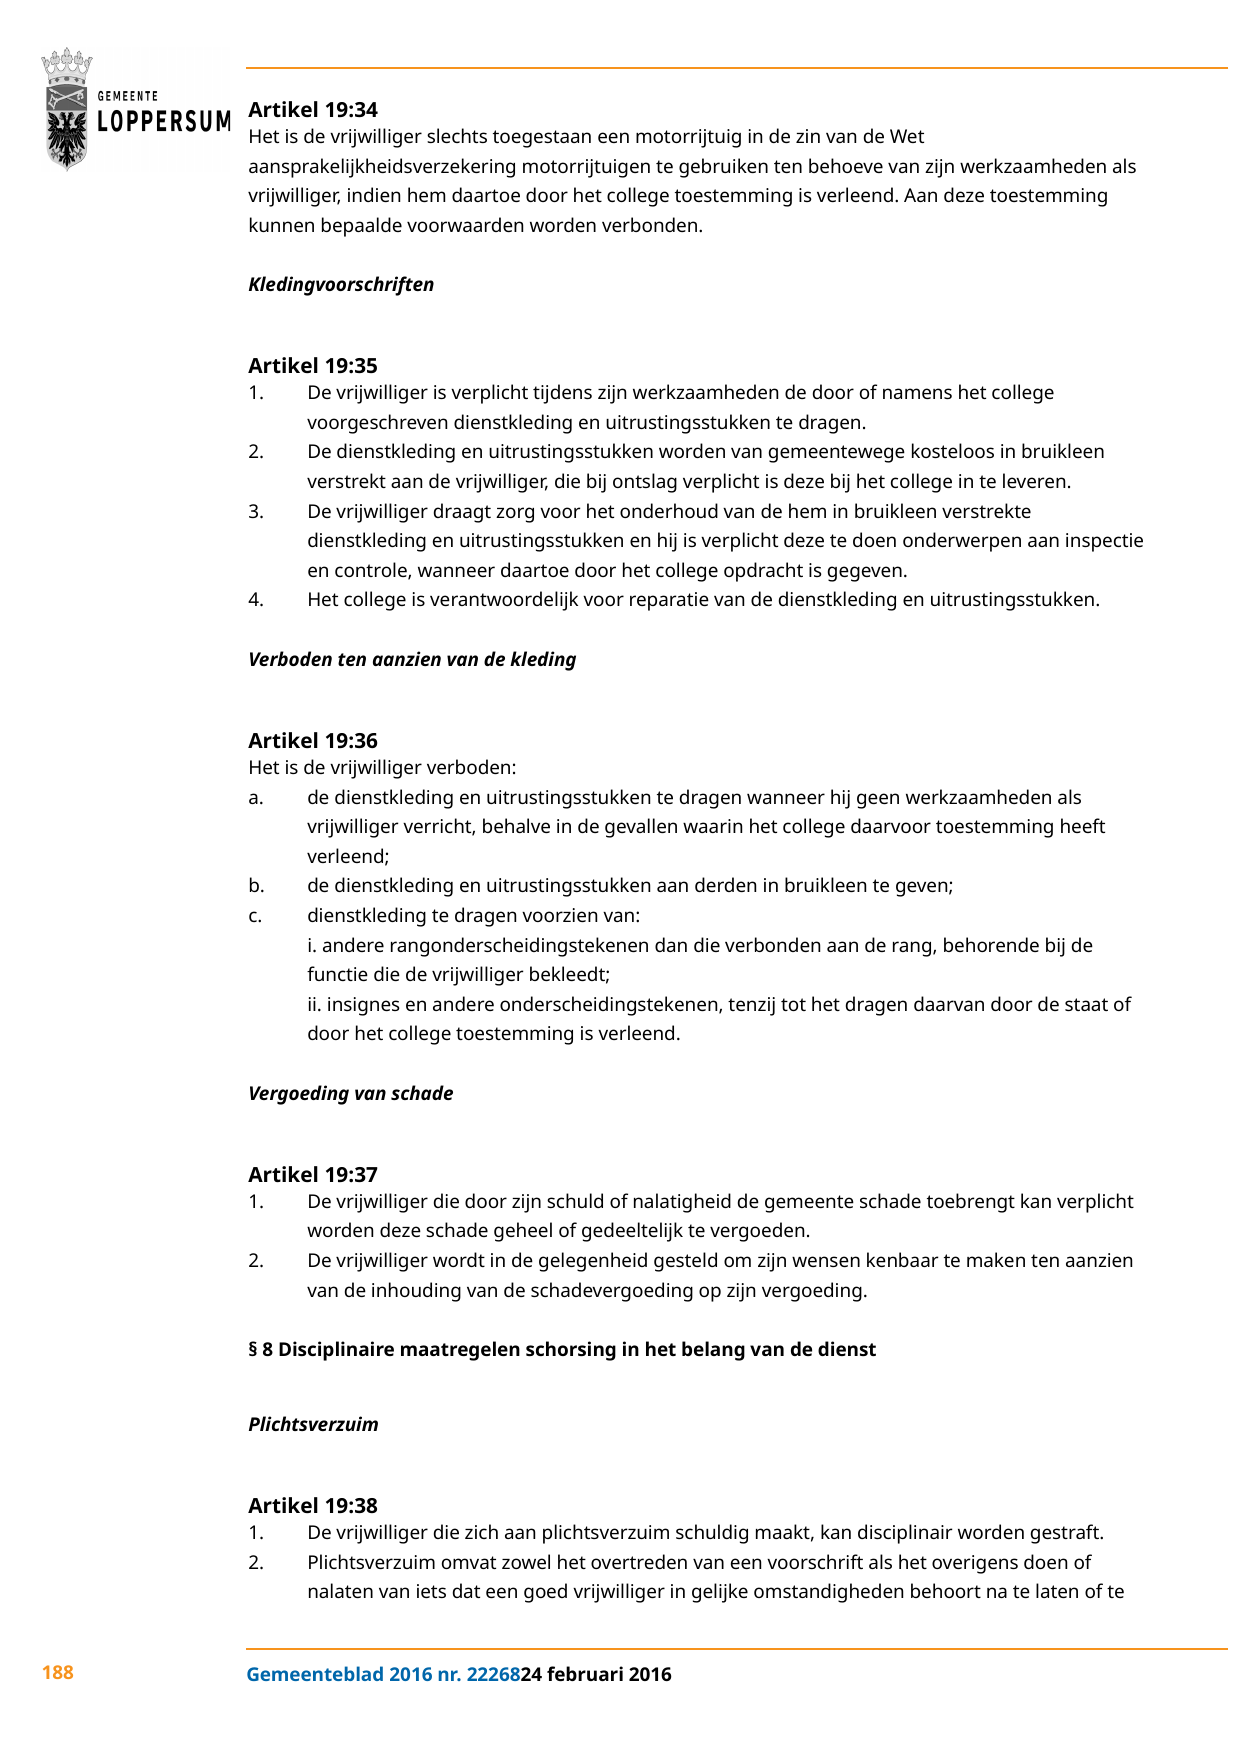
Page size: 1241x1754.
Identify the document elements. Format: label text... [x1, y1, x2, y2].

text Het is de vrijwilliger slechts toegestaan een motorrijtuig in de zin van de Wet aansprakelijkheidsverzekering motorrijtuigen te gebruiken ten behoeve van zijn werkzaamheden als vrijwilliger, indien hem daartoe door het college toestemming is verleend. Aan deze toestemming kunnen bepaalde voorwaarden worden verbonden. [248, 123, 1152, 238]
list De dienstkleding en uitrustingsstukken worden van gemeentewege kosteloos in bruikleen verstrekt aan de vrijwilliger, die bij ontslag verplicht is deze bij het college in te leveren. [248, 439, 1152, 494]
text Artikel 19:35 [248, 351, 1152, 379]
list De vrijwilliger wordt in de gelegenheid gesteld om zijn wensen kenbaar te maken ten aanzien van de inhouding van de schadevergoeding op zijn vergoeding. [248, 1247, 1152, 1303]
list De vrijwilliger draagt zorg voor het onderhoud van de hem in bruikleen verstrekte dienstkleding en uitrustingsstukken en hij is verplicht deze te doen onderwerpen aan inspectie en controle, wanneer daartoe door het college opdracht is gegeven. [248, 498, 1152, 583]
text Artikel 19:36 [248, 726, 1152, 754]
list de dienstkleding en uitrustingsstukken aan derden in bruikleen te geven; [248, 873, 1152, 898]
list De vrijwilliger die door zijn schuld of nalatigheid de gemeente schade toebrengt kan verplicht worden deze schade geheel of gedeeltelijk te vergoeden. [248, 1188, 1152, 1243]
text § 8 Disciplinaire maatregelen schorsing in het belang van de dienst [248, 1336, 1152, 1362]
text Artikel 19:37 [248, 1160, 1152, 1188]
text Kledingvoorschriften [248, 271, 1152, 297]
text Verboden ten aanzien van de kleding [248, 646, 1152, 672]
list i. andere rangonderscheidingstekenen dan die verbonden aan de rang, behorende bij de functie die de vrijwilliger bekleedt; [248, 932, 1152, 987]
text Vergoeding van schade [248, 1080, 1152, 1105]
list Plichtsverzuim omvat zowel het overtreden van een voorschrift als het overigens doen of nalaten van iets dat een goed vrijwilliger in gelijke omstandigheden behoort na te laten of te [248, 1549, 1152, 1604]
text Artikel 19:34 [248, 95, 1152, 123]
list dienstkleding te dragen voorzien van: [248, 902, 1152, 928]
list De vrijwilliger die zich aan plichtsverzuim schuldig maakt, kan disciplinair worden gestraft. [248, 1519, 1152, 1545]
text Artikel 19:38 [248, 1491, 1152, 1519]
list De vrijwilliger is verplicht tijdens zijn werkzaamheden de door of namens het college voorgeschreven dienstkleding en uitrustingsstukken te dragen. [248, 379, 1152, 435]
list Het college is verantwoordelijk voor reparatie van de dienstkleding en uitrustingsstukken. [248, 587, 1152, 612]
list ii. insignes en andere onderscheidingstekenen, tenzij tot het dragen daarvan door de staat of door het college toestemming is verleend. [248, 991, 1152, 1046]
list de dienstkleding en uitrustingsstukken te dragen wanneer hij geen werkzaamheden als vrijwilliger verricht, behalve in de gevallen waarin het college daarvoor toestemming heeft verleend; [248, 784, 1152, 869]
picture [41, 47, 231, 172]
text Plichtsverzuim [248, 1411, 1152, 1437]
text Het is de vrijwilliger verboden: [248, 754, 1152, 780]
